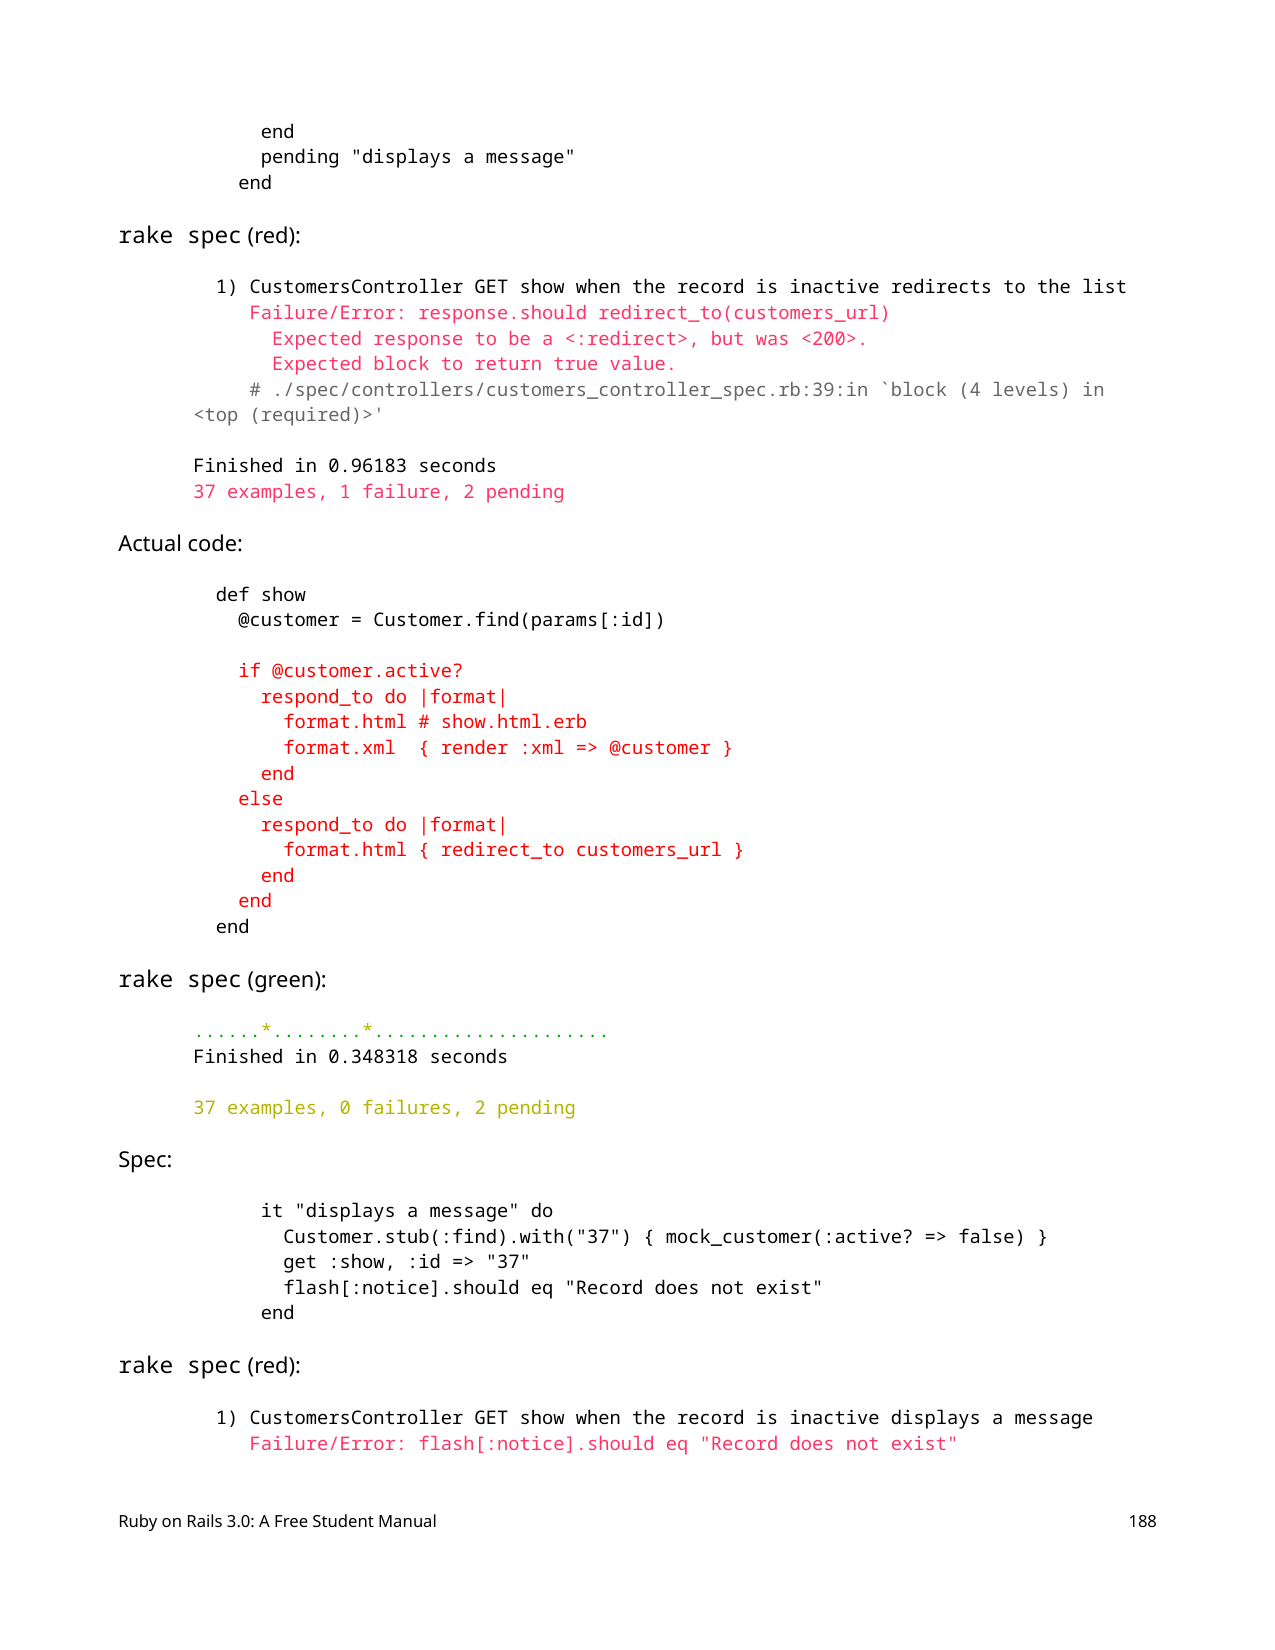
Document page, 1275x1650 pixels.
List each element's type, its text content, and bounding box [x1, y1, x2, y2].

text rake spec (green): [118, 962, 1157, 994]
text def show @customer = Customer.find(params[:id]) if @customer.active? respond_to do |format| format.html # show.html.erb format.xml { render :xml => @customer } end else respond_to do |format| format.html { redirect_to customers_url } end end end [193, 581, 1157, 938]
text it "displays a message" do Customer.stub(:find).with("37") { mock_customer(:active? => false) } get :show, :id => "37" flash[:notice].should eq "Record does not exist" end [193, 1197, 1157, 1325]
text ......*........*..................... Finished in 0.348318 seconds 37 examples, 0 failures, 2 pending [193, 1018, 1157, 1120]
text 1) CustomersController GET show when the record is inactive displays a message Failure/Error: flash[:notice].should eq "Record does not exist" [193, 1404, 1157, 1455]
text rake spec (red): [118, 1349, 1157, 1380]
text end pending "displays a message" end [193, 118, 1157, 195]
text Actual code: [118, 527, 1157, 557]
text 1) CustomersController GET show when the record is inactive redirects to the list Failure/Error: response.should redirect_to(customers_url) Expected response to be a <:redirect>, but was <200>. Expected block to return true value. # ./spec/controllers/customers_controller_spec.rb:39:in `block (4 levels) in <top (required)>' Finished in 0.96183 seconds 37 examples, 1 failure, 2 pending [193, 274, 1157, 503]
text Spec: [118, 1144, 1157, 1173]
text rake spec (red): [118, 219, 1157, 250]
